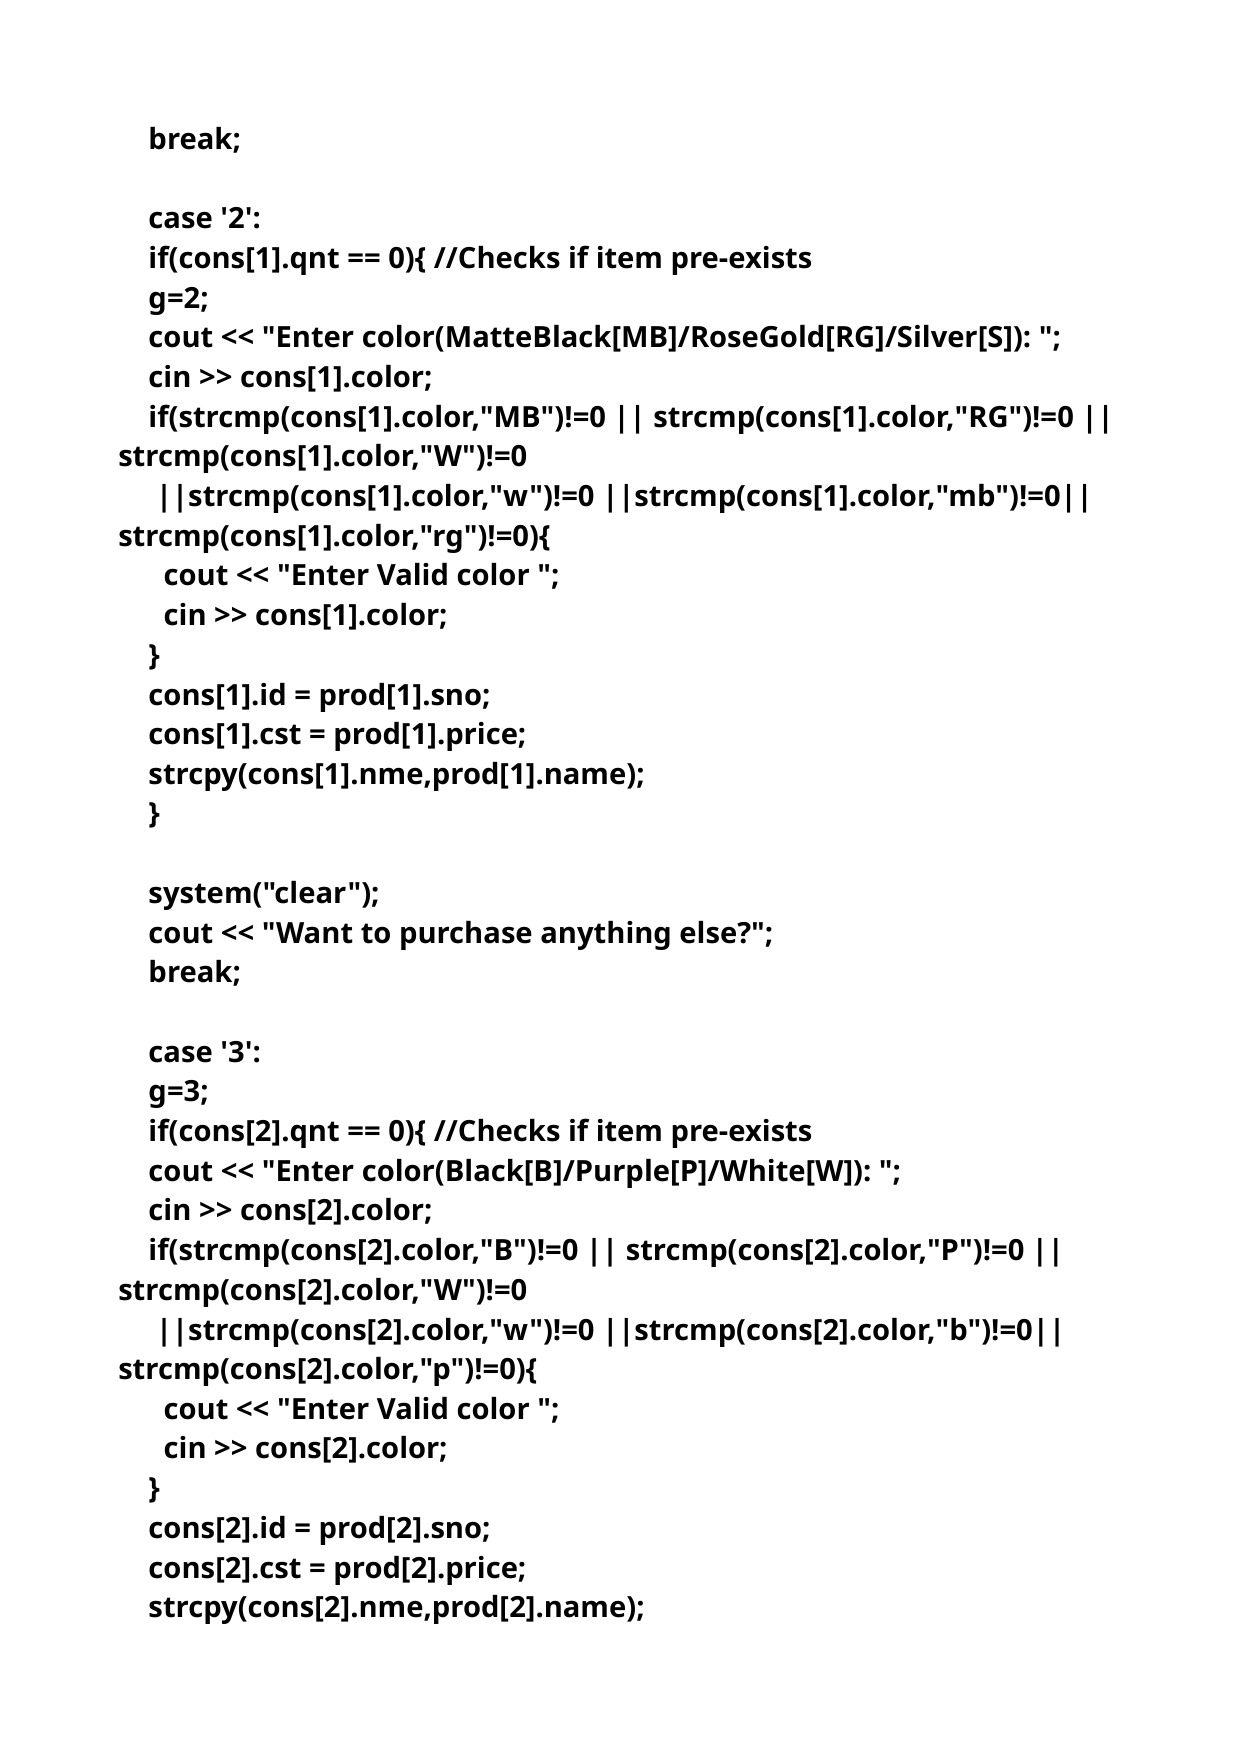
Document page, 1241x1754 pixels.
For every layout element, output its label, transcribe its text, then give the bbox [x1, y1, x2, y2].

text if(cons[2].qnt == 0){ //Checks if item pre-exists [118, 1110, 1122, 1150]
text ||strcmp(cons[2].color,"w")!=0 ||strcmp(cons[2].color,"b")!=0||strcmp(cons[2].color,"p")!=0){ [118, 1309, 1122, 1388]
text } [118, 634, 1122, 674]
text cons[2].id = prod[2].sno; [118, 1507, 1122, 1547]
text case '2': [118, 197, 1122, 237]
text system("clear"); [118, 872, 1122, 912]
text ||strcmp(cons[1].color,"w")!=0 ||strcmp(cons[1].color,"mb")!=0||strcmp(cons[1].color,"rg")!=0){ [118, 475, 1122, 555]
text if(strcmp(cons[1].color,"MB")!=0 || strcmp(cons[1].color,"RG")!=0 || strcmp(cons[1].color,"W")!=0 [118, 396, 1122, 475]
text cin >> cons[1].color; [118, 594, 1122, 634]
text break; [118, 118, 1122, 158]
text cons[1].id = prod[1].sno; [118, 674, 1122, 713]
text cin >> cons[2].color; [118, 1428, 1122, 1467]
text cout << "Enter Valid color "; [118, 555, 1122, 594]
text cout << "Want to purchase anything else?"; [118, 912, 1122, 952]
text cout << "Enter color(MatteBlack[MB]/RoseGold[RG]/Silver[S]): "; [118, 317, 1122, 356]
text cons[1].cst = prod[1].price; [118, 713, 1122, 753]
text break; [118, 952, 1122, 991]
text g=3; [118, 1071, 1122, 1110]
text case '3': [118, 1031, 1122, 1071]
text if(strcmp(cons[2].color,"B")!=0 || strcmp(cons[2].color,"P")!=0 || strcmp(cons[2].color,"W")!=0 [118, 1229, 1122, 1309]
text strcpy(cons[2].nme,prod[2].name); [118, 1587, 1122, 1626]
text g=2; [118, 277, 1122, 317]
text } [118, 1467, 1122, 1507]
text } [118, 793, 1122, 832]
text cout << "Enter Valid color "; [118, 1388, 1122, 1428]
text cin >> cons[2].color; [118, 1190, 1122, 1229]
text cout << "Enter color(Black[B]/Purple[P]/White[W]): "; [118, 1150, 1122, 1190]
text cin >> cons[1].color; [118, 356, 1122, 396]
text strcpy(cons[1].nme,prod[1].name); [118, 753, 1122, 793]
text cons[2].cst = prod[2].price; [118, 1547, 1122, 1587]
text if(cons[1].qnt == 0){ //Checks if item pre-exists [118, 237, 1122, 277]
